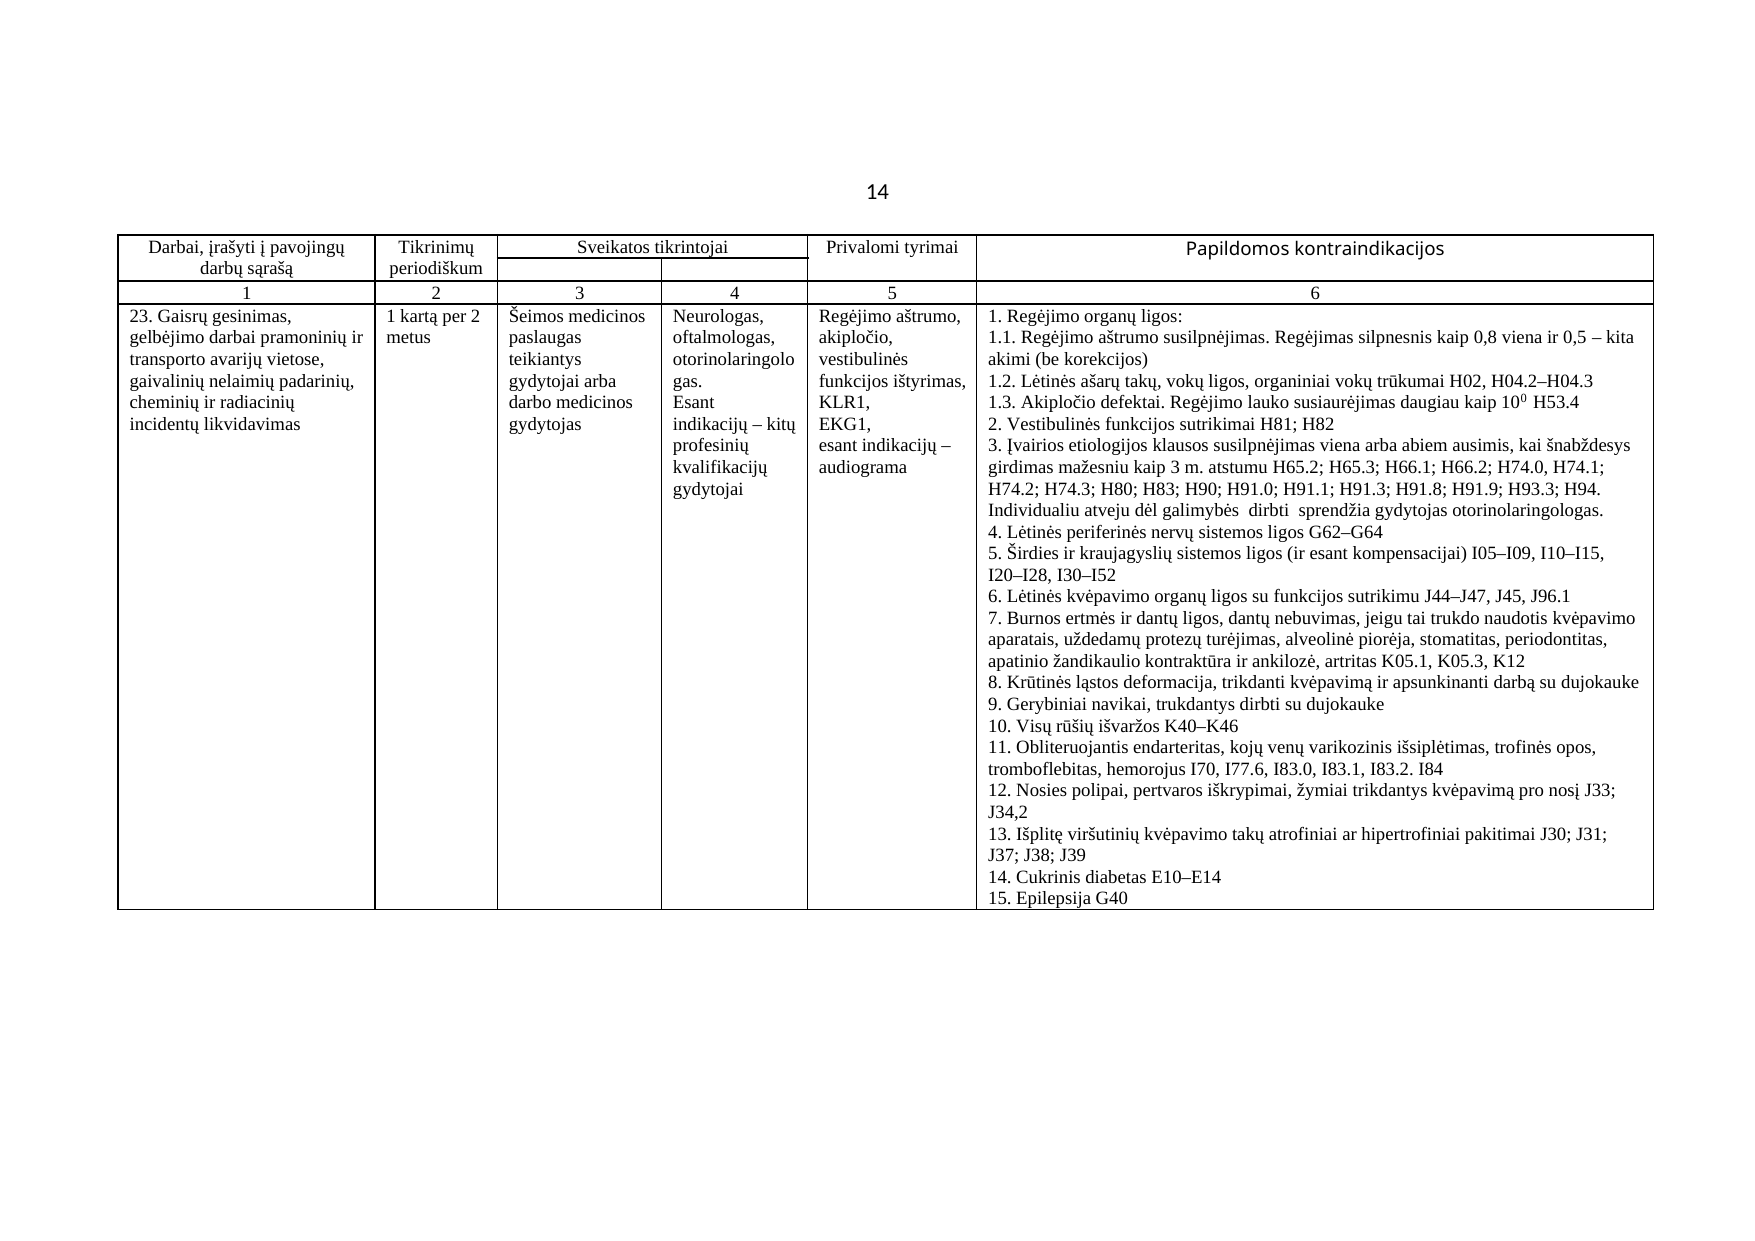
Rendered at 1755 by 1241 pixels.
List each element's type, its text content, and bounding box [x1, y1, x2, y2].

table_cell 1 [119, 282, 374, 303]
table_header Privalomi tyrimai [808, 236, 976, 280]
table_cell 23. Gaisrų gesinimas, gelbėjimo darbai pramoninių ir transporto avarijų vietose, gaivalinių nelaimių padarinių, cheminių ir radiacinių incidentų likvidavimas [119, 305, 374, 909]
table_cell Šeimos medicinos paslaugas teikiantys gydytojai arba darbo medicinos gydytojas [498, 305, 661, 909]
table_cell 2 [376, 282, 497, 303]
table_header Papildomos kontraindikacijos [977, 236, 1653, 280]
table_cell [662, 259, 807, 280]
table_header Darbai, įrašyti į pavojingų darbų sąrašą [119, 236, 374, 280]
table_cell 1. Regėjimo organų ligos: 1.1. Regėjimo aštrumo susilpnėjimas. Regėjimas silpnesnis kaip 0,8 viena ir 0,5 – kita akimi (be korekcijos) 1.2. Lėtinės ašarų takų, vokų ligos, organiniai vokų trūkumai H02, H04.2–H04.3 1.3. Akipločio defektai. Regėjimo lauko susiaurėjimas daugiau kaip 100 H53.4 2. Vestibulinės funkcijos sutrikimai H81; H82 3. Įvairios etiologijos klausos susilpnėjimas viena arba abiem ausimis, kai šnabždesys girdimas mažesniu kaip 3 m. atstumu H65.2; H65.3; H66.1; H66.2; H74.0, H74.1; H74.2; H74.3; H80; H83; H90; H91.0; H91.1; H91.3; H91.8; H91.9; H93.3; H94. Individualiu atveju dėl galimybės dirbti sprendžia gydytojas otorinolaringologas. 4. Lėtinės periferinės nervų sistemos ligos G62–G64 5. Širdies ir kraujagyslių sistemos ligos (ir esant kompensacijai) I05–I09, I10–I15, I20–I28, I30–I52 6. Lėtinės kvėpavimo organų ligos su funkcijos sutrikimu J44–J47, J45, J96.1 7. Burnos ertmės ir dantų ligos, dantų nebuvimas, jeigu tai trukdo naudotis kvėpavimo aparatais, uždedamų protezų turėjimas, alveolinė piorėja, stomatitas, periodontitas, apatinio žandikaulio kontraktūra ir ankilozė, artritas K05.1, K05.3, K12 8. Krūtinės ląstos deformacija, trikdanti kvėpavimą ir apsunkinanti darbą su dujokauke 9. Gerybiniai navikai, trukdantys dirbti su dujokauke 10. Visų rūšių išvaržos K40–K46 11. Obliteruojantis endarteritas, kojų venų varikozinis išsiplėtimas, trofinės opos, tromboflebitas, hemorojus I70, I77.6, I83.0, I83.1, I83.2. I84 12. Nosies polipai, pertvaros iškrypimai, žymiai trikdantys kvėpavimą pro nosį J33; J34,2 13. Išplitę viršutinių kvėpavimo takų atrofiniai ar hipertrofiniai pakitimai J30; J31; J37; J38; J39 14. Cukrinis diabetas E10–E14 15. Epilepsija G40 [977, 305, 1653, 909]
table_cell Regėjimo aštrumo, akipločio, vestibulinės funkcijos ištyrimas, KLR1, EKG1, esant indikacijų – audiograma [808, 305, 976, 909]
table_cell Neurologas, oftalmologas, otorinolaringologas. Esant indikacijų – kitų profesinių kvalifikacijų gydytojai [662, 305, 807, 909]
table_cell 3 [498, 282, 661, 303]
table_cell 4 [662, 282, 807, 303]
table_cell 5 [808, 282, 976, 303]
table_header Tikrinimų periodiškumas [376, 236, 497, 280]
table_cell 1 kartą per 2 metus [376, 305, 497, 909]
table_cell 6 [977, 282, 1653, 303]
table_cell [498, 259, 661, 280]
table_header Sveikatos tikrintojai [498, 236, 807, 257]
